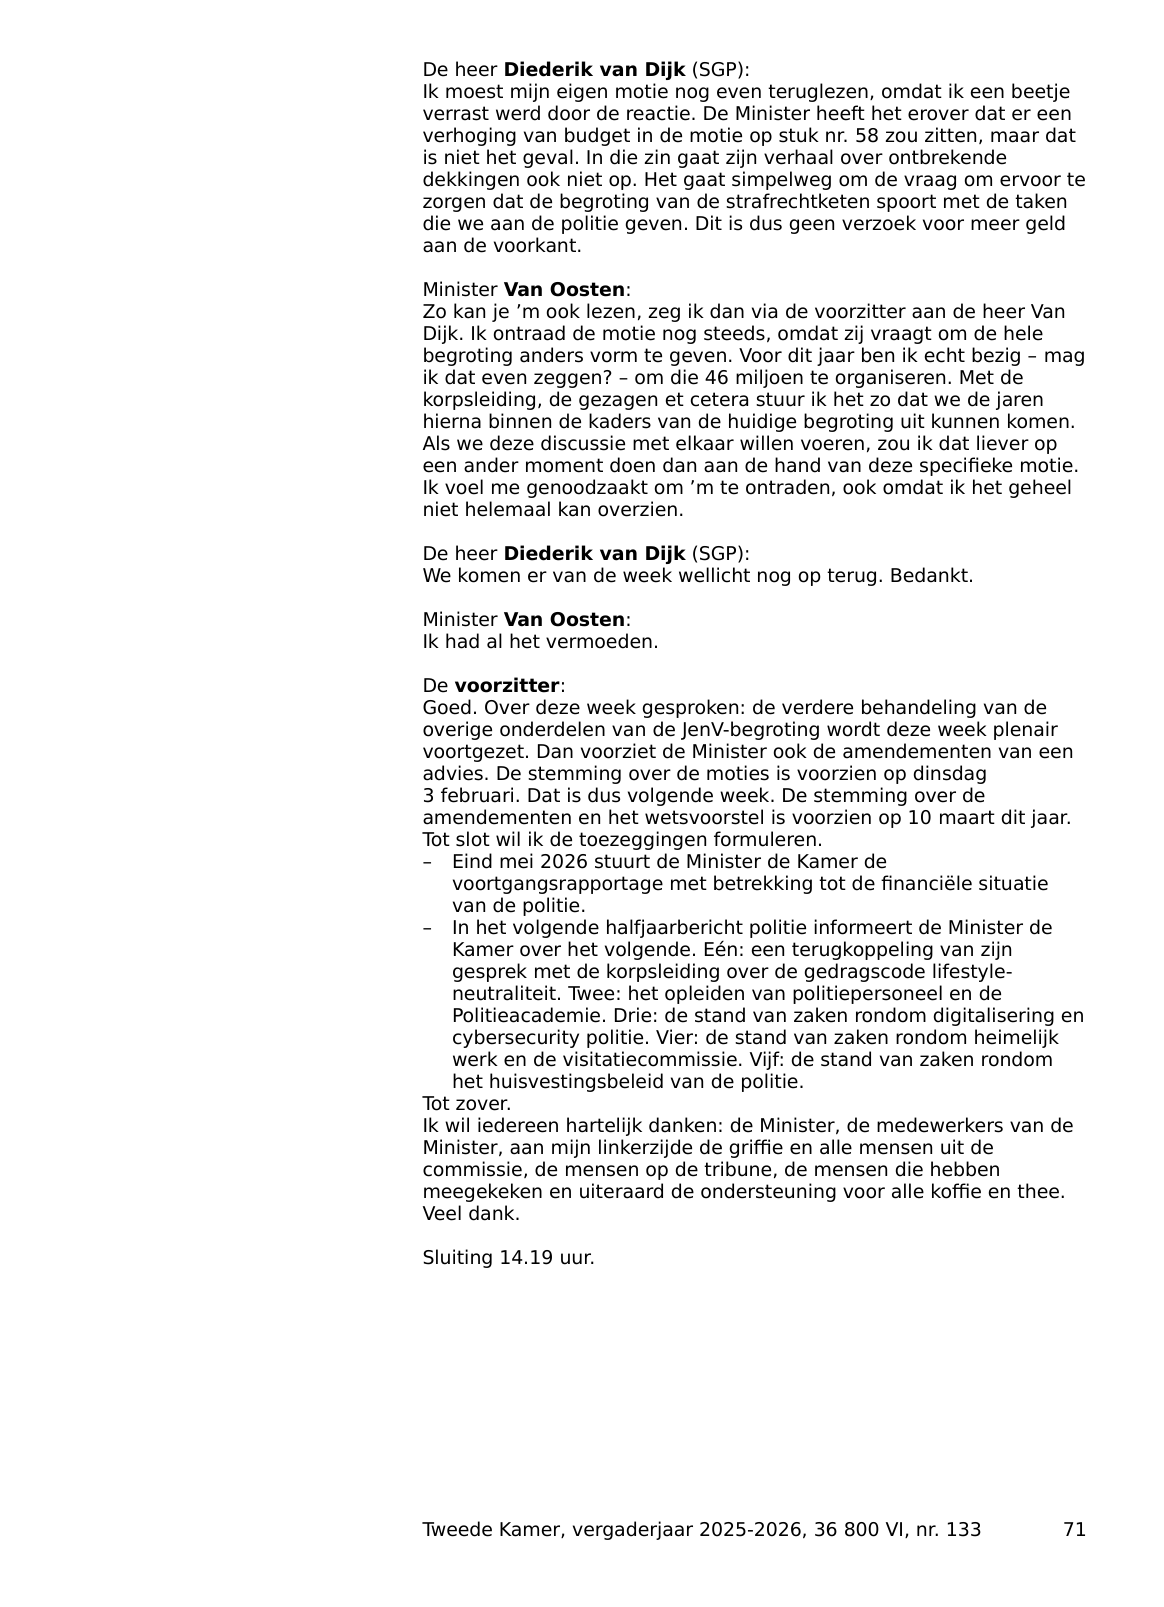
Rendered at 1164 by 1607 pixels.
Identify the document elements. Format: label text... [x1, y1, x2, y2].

text De heer Diederik van Dijk (SGP): [422, 59, 1087, 81]
text Ik had al het vermoeden. [422, 631, 1087, 653]
text De heer Diederik van Dijk (SGP): [422, 543, 1087, 565]
text – In het volgende halfjaarbericht politie informeert de Minister de Kamer over het volgende. Eén: een terugkoppeling van zijn gesprek met de korpsleiding over de gedragscode lifestyle-neutraliteit. Twee: het opleiden van politiepersoneel en de Politieacademie. Drie: de stand van zaken rondom digitalisering en cybersecurity politie. Vier: de stand van zaken rondom heimelijk werk en de visitatiecommissie. Vijf: de stand van zaken rondom het huisvestingsbeleid van de politie. [422, 917, 1087, 1093]
text Tot zover. [422, 1093, 1087, 1115]
text We komen er van de week wellicht nog op terug. Bedankt. [422, 565, 1087, 587]
text Ik wil iedereen hartelijk danken: de Minister, de medewerkers van de Minister, aan mijn linkerzijde de griffie en alle mensen uit de commissie, de mensen op de tribune, de mensen die hebben meegekeken en uiteraard de ondersteuning voor alle koffie en thee. Veel dank. [422, 1115, 1087, 1225]
text Ik moest mijn eigen motie nog even teruglezen, omdat ik een beetje verrast werd door de reactie. De Minister heeft het erover dat er een verhoging van budget in de motie op stuk nr. 58 zou zitten, maar dat is niet het geval. In die zin gaat zijn verhaal over ontbrekende dekkingen ook niet op. Het gaat simpelweg om de vraag om ervoor te zorgen dat de begroting van de strafrechtketen spoort met de taken die we aan de politie geven. Dit is dus geen verzoek voor meer geld aan de voorkant. [422, 81, 1087, 257]
text Sluiting 14.19 uur. [422, 1247, 1087, 1269]
text Tot slot wil ik de toezeggingen formuleren. [422, 829, 1087, 851]
text Minister Van Oosten: [422, 609, 1087, 631]
text – Eind mei 2026 stuurt de Minister de Kamer de voortgangsrapportage met betrekking tot de financiële situatie van de politie. [422, 851, 1087, 917]
text Minister Van Oosten: [422, 279, 1087, 301]
text Zo kan je ’m ook lezen, zeg ik dan via de voorzitter aan de heer Van Dijk. Ik ontraad de motie nog steeds, omdat zij vraagt om de hele begroting anders vorm te geven. Voor dit jaar ben ik echt bezig – mag ik dat even zeggen? – om die 46 miljoen te organiseren. Met de korpsleiding, de gezagen et cetera stuur ik het zo dat we de jaren hierna binnen de kaders van de huidige begroting uit kunnen komen. Als we deze discussie met elkaar willen voeren, zou ik dat liever op een ander moment doen dan aan de hand van deze specifieke motie. Ik voel me genoodzaakt om ’m te ontraden, ook omdat ik het geheel niet helemaal kan overzien. [422, 301, 1087, 521]
text De voorzitter: [422, 675, 1087, 697]
text Goed. Over deze week gesproken: de verdere behandeling van de overige onderdelen van de JenV-begroting wordt deze week plenair voortgezet. Dan voorziet de Minister ook de amendementen van een advies. De stemming over de moties is voorzien op dinsdag 3 februari. Dat is dus volgende week. De stemming over de amendementen en het wetsvoorstel is voorzien op 10 maart dit jaar. [422, 697, 1087, 829]
